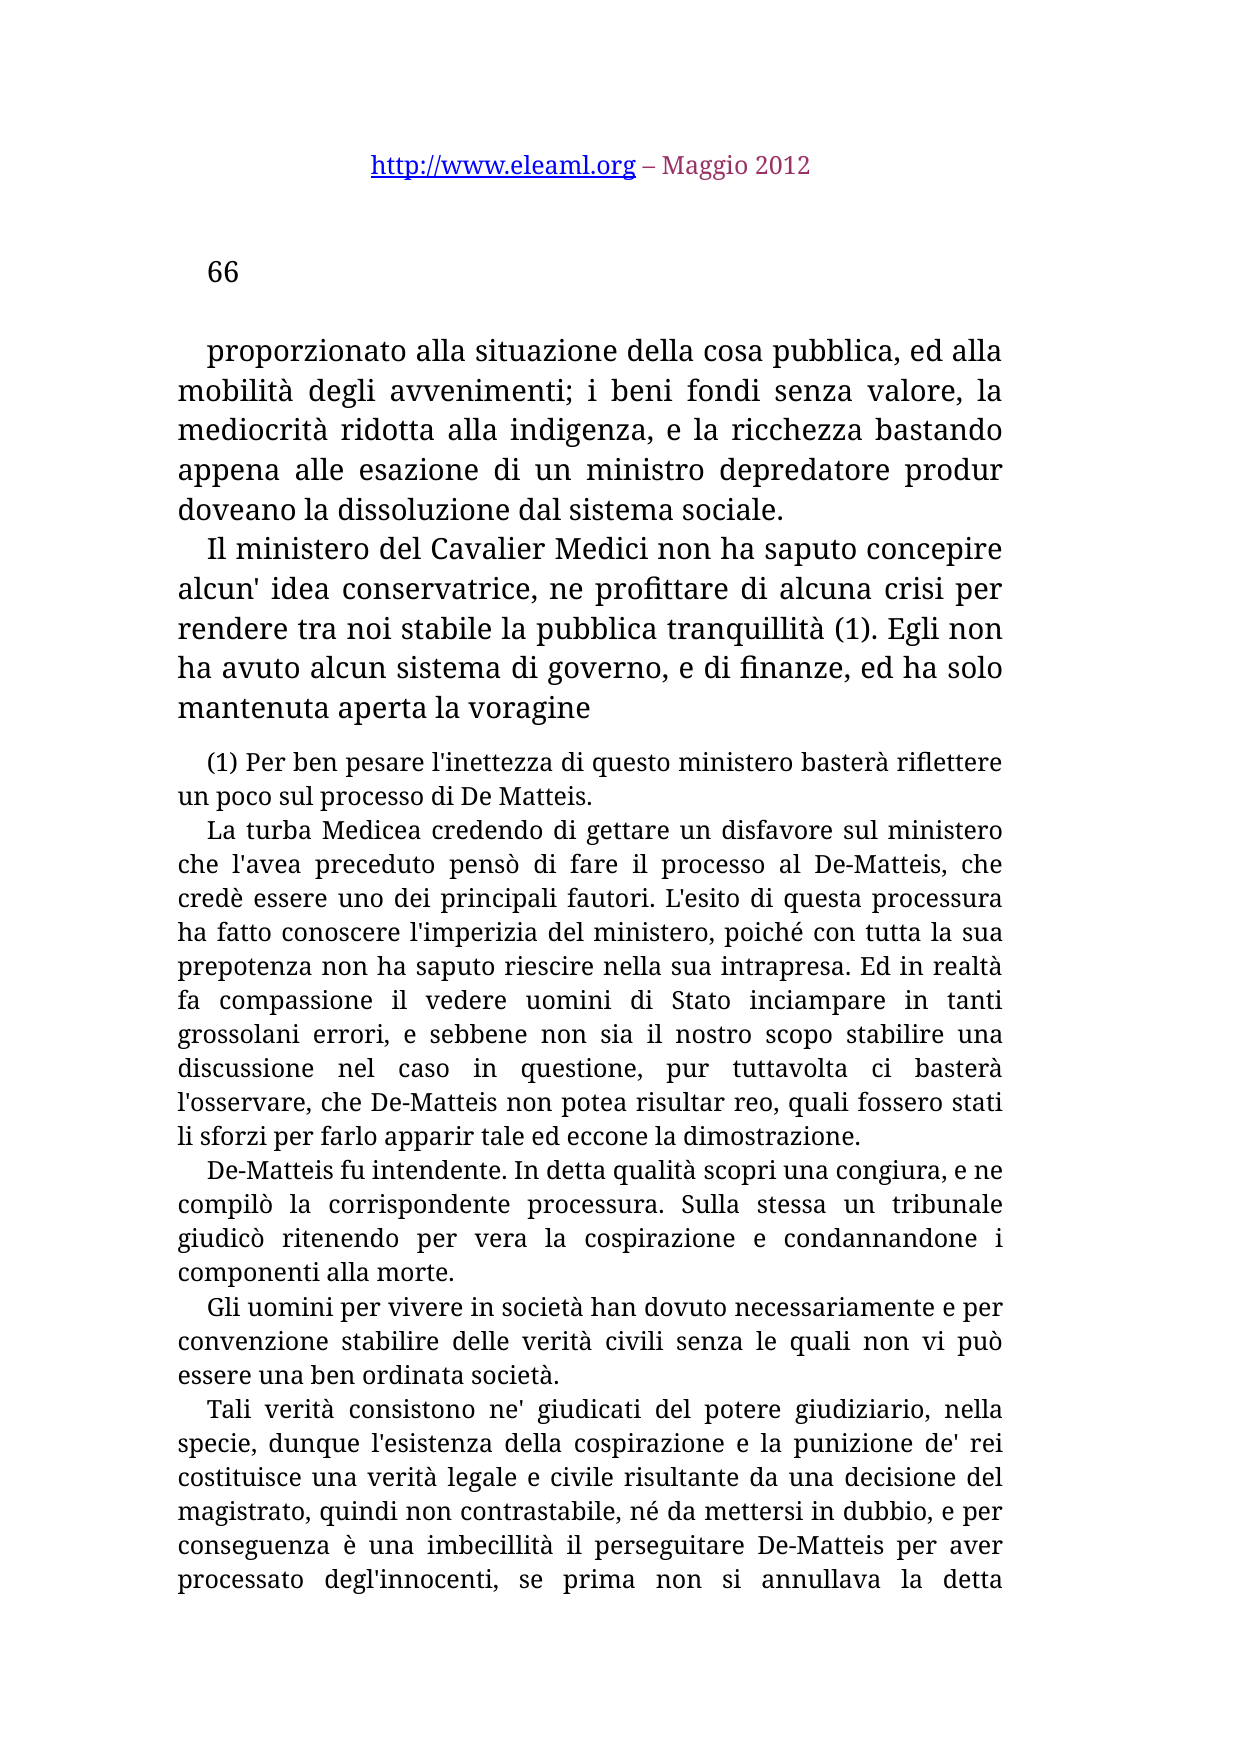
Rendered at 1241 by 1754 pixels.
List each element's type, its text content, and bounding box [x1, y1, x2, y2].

text proporzionato alla situazione della cosa pubblica, ed alla mobilità degli avvenimenti; i beni fondi senza valore, la mediocrità ridotta alla indigenza, e la ricchezza bastando appena alle esazione di un ministro depredatore produr doveano la dissoluzione dal sistema sociale. [177, 330, 1004, 529]
text (1) Per ben pesare l'inettezza di questo ministero basterà riflettere un poco sul processo di De Matteis. [177, 744, 1004, 812]
text Il ministero del Cavalier Medici non ha saputo concepire alcun' idea conservatrice, ne profittare di alcuna crisi per rendere tra noi stabile la pubblica tranquillità (1). Egli non ha avuto alcun sistema di governo, e di finanze, ed ha solo mantenuta aperta la voragine [177, 529, 1004, 727]
text 66 [177, 251, 1004, 291]
text La turba Medicea credendo di gettare un disfavore sul ministero che l'avea preceduto pensò di fare il processo al De-Matteis, che credè essere uno dei principali fautori. L'esito di questa processura ha fatto conoscere l'imperizia del ministero, poiché con tutta la sua prepotenza non ha saputo riescire nella sua intrapresa. Ed in realtà fa compassione il vedere uomini di Stato inciampare in tanti grossolani errori, e sebbene non sia il nostro scopo stabilire una discussione nel caso in questione, pur tuttavolta ci basterà l'osservare, che De-Matteis non potea risultar reo, quali fossero stati li sforzi per farlo apparir tale ed eccone la dimostrazione. [177, 812, 1004, 1153]
text Gli uomini per vivere in società han dovuto necessariamente e per convenzione stabilire delle verità civili senza le quali non vi può essere una ben ordinata società. [177, 1289, 1004, 1391]
text Tali verità consistono ne' giudicati del potere giudiziario, nella specie, dunque l'esistenza della cospirazione e la punizione de' rei costituisce una verità legale e civile risultante da una decisione del magistrato, quindi non contrastabile, né da mettersi in dubbio, e per conseguenza è una imbecillità il perseguitare De-Matteis per aver processato degl'innocenti, se prima non si annullava la detta [177, 1391, 1004, 1596]
text De-Matteis fu intendente. In detta qualità scopri una congiura, e ne compilò la corrispondente processura. Sulla stessa un tribunale giudicò ritenendo per vera la cospirazione e condannandone i componenti alla morte. [177, 1153, 1004, 1289]
